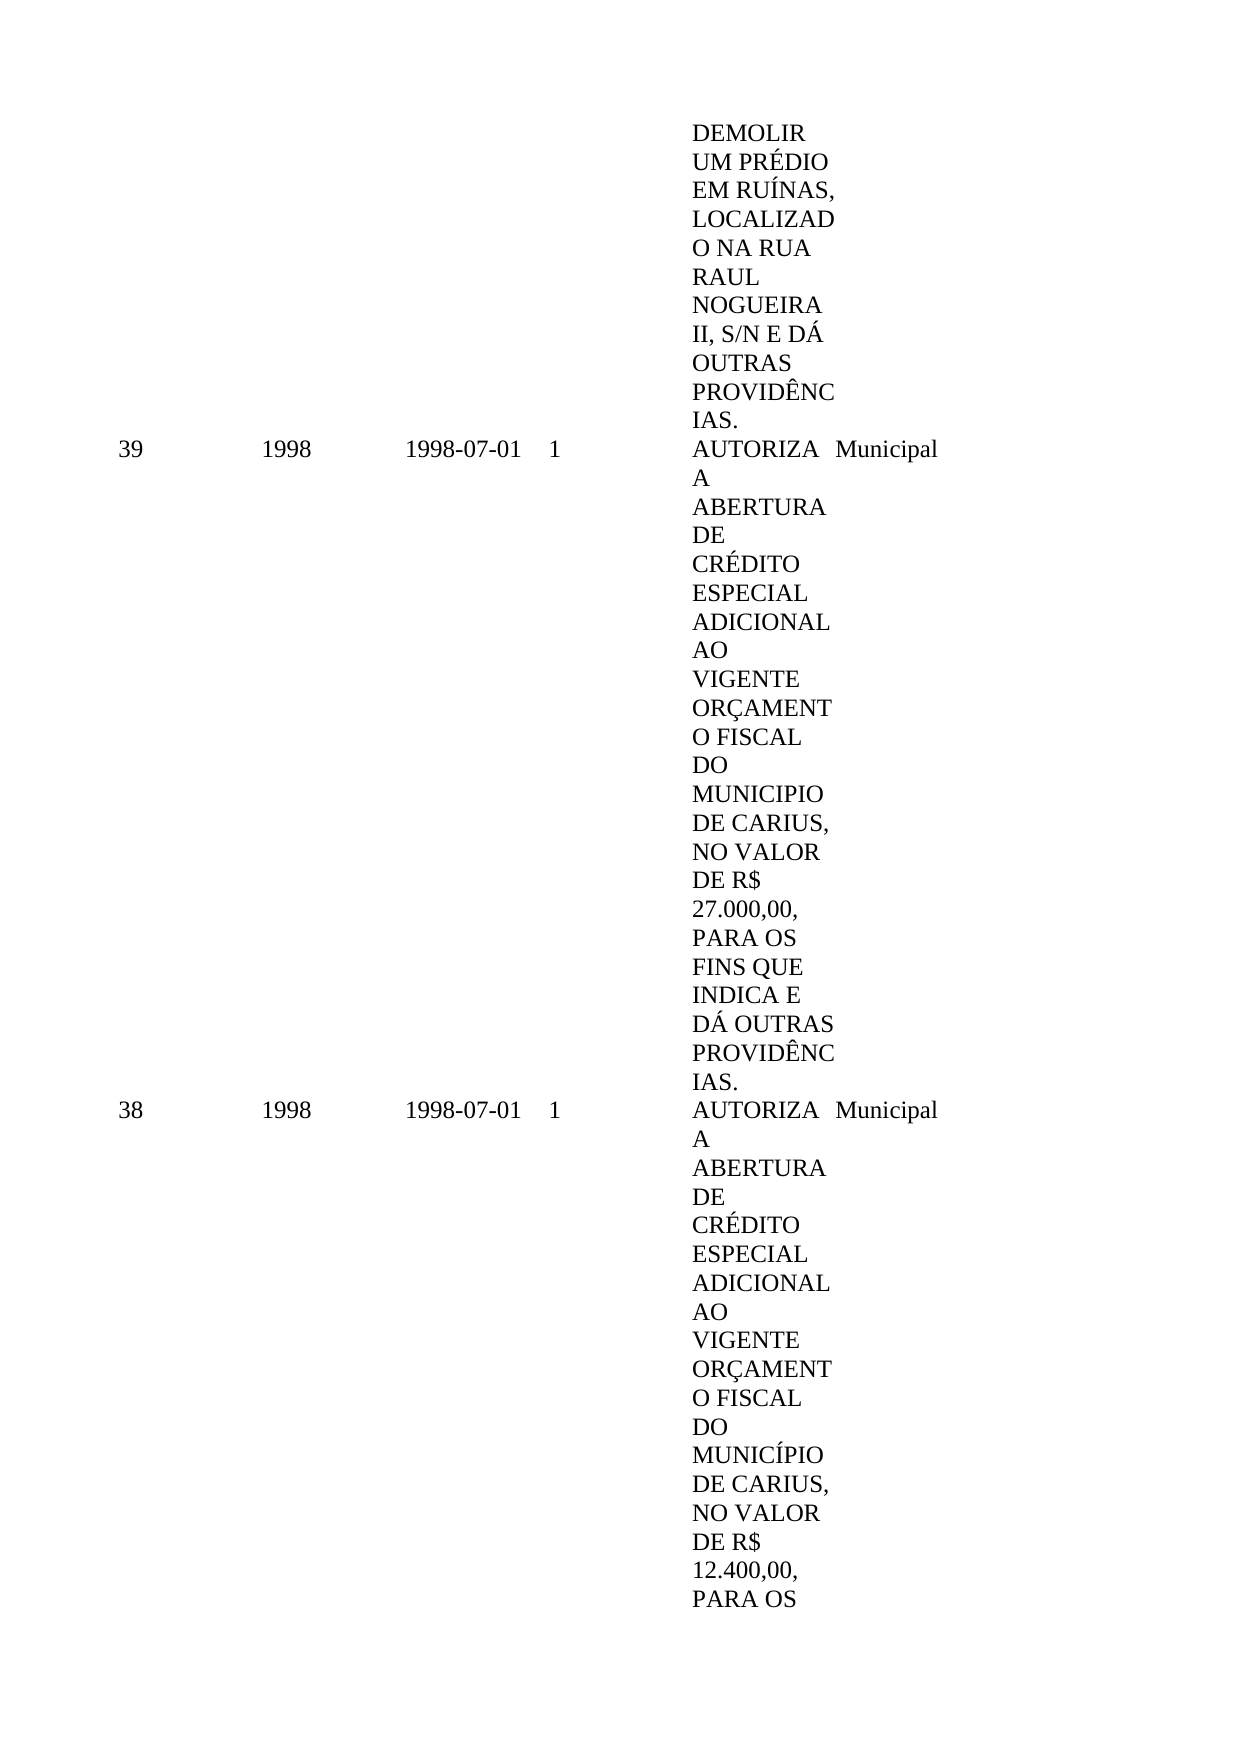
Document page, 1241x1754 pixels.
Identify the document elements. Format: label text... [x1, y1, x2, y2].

table_cell Municipal [835, 1096, 979, 1613]
table_cell 1998 [261, 1096, 405, 1613]
table_cell 1998-07-01 [405, 1096, 548, 1613]
table_cell AUTORIZA A ABERTURA DE CRÉDITO ESPECIAL ADICIONAL AO VIGENTE ORÇAMENTO FISCAL DO MUNICÍPIO DE CARIUS, NO VALOR DE R$ 12.400,00, PARA OS [692, 1096, 835, 1613]
table_cell 1998 [261, 434, 405, 1096]
table_cell 39 [118, 434, 261, 1096]
table_cell 1 [548, 1096, 692, 1613]
table_cell [405, 118, 548, 434]
table_cell 1 [548, 434, 692, 1096]
table_cell [979, 118, 1122, 434]
table_cell [118, 118, 261, 434]
table_cell 1998-07-01 [405, 434, 548, 1096]
table_cell [835, 118, 979, 434]
table_cell 38 [118, 1096, 261, 1613]
table_cell [548, 118, 692, 434]
table_cell [979, 1096, 1122, 1613]
table_cell [261, 118, 405, 434]
table_cell Municipal [835, 434, 979, 1096]
table_cell [979, 434, 1122, 1096]
table_cell AUTORIZA A ABERTURA DE CRÉDITO ESPECIAL ADICIONAL AO VIGENTE ORÇAMENTO FISCAL DO MUNICIPIΟ DE CARIUS, NO VALOR DE R$ 27.000,00, PARA OS FINS QUE INDICA E DÁ OUTRAS PROVIDÊNCIAS. [692, 434, 835, 1096]
table_cell DEMOLIR UM PRÉDIO EM RUÍNAS, LOCALIZADO NA RUA RAUL NOGUEIRA II, S/N E DÁ OUTRAS PROVIDÊNCIAS. [692, 118, 835, 434]
